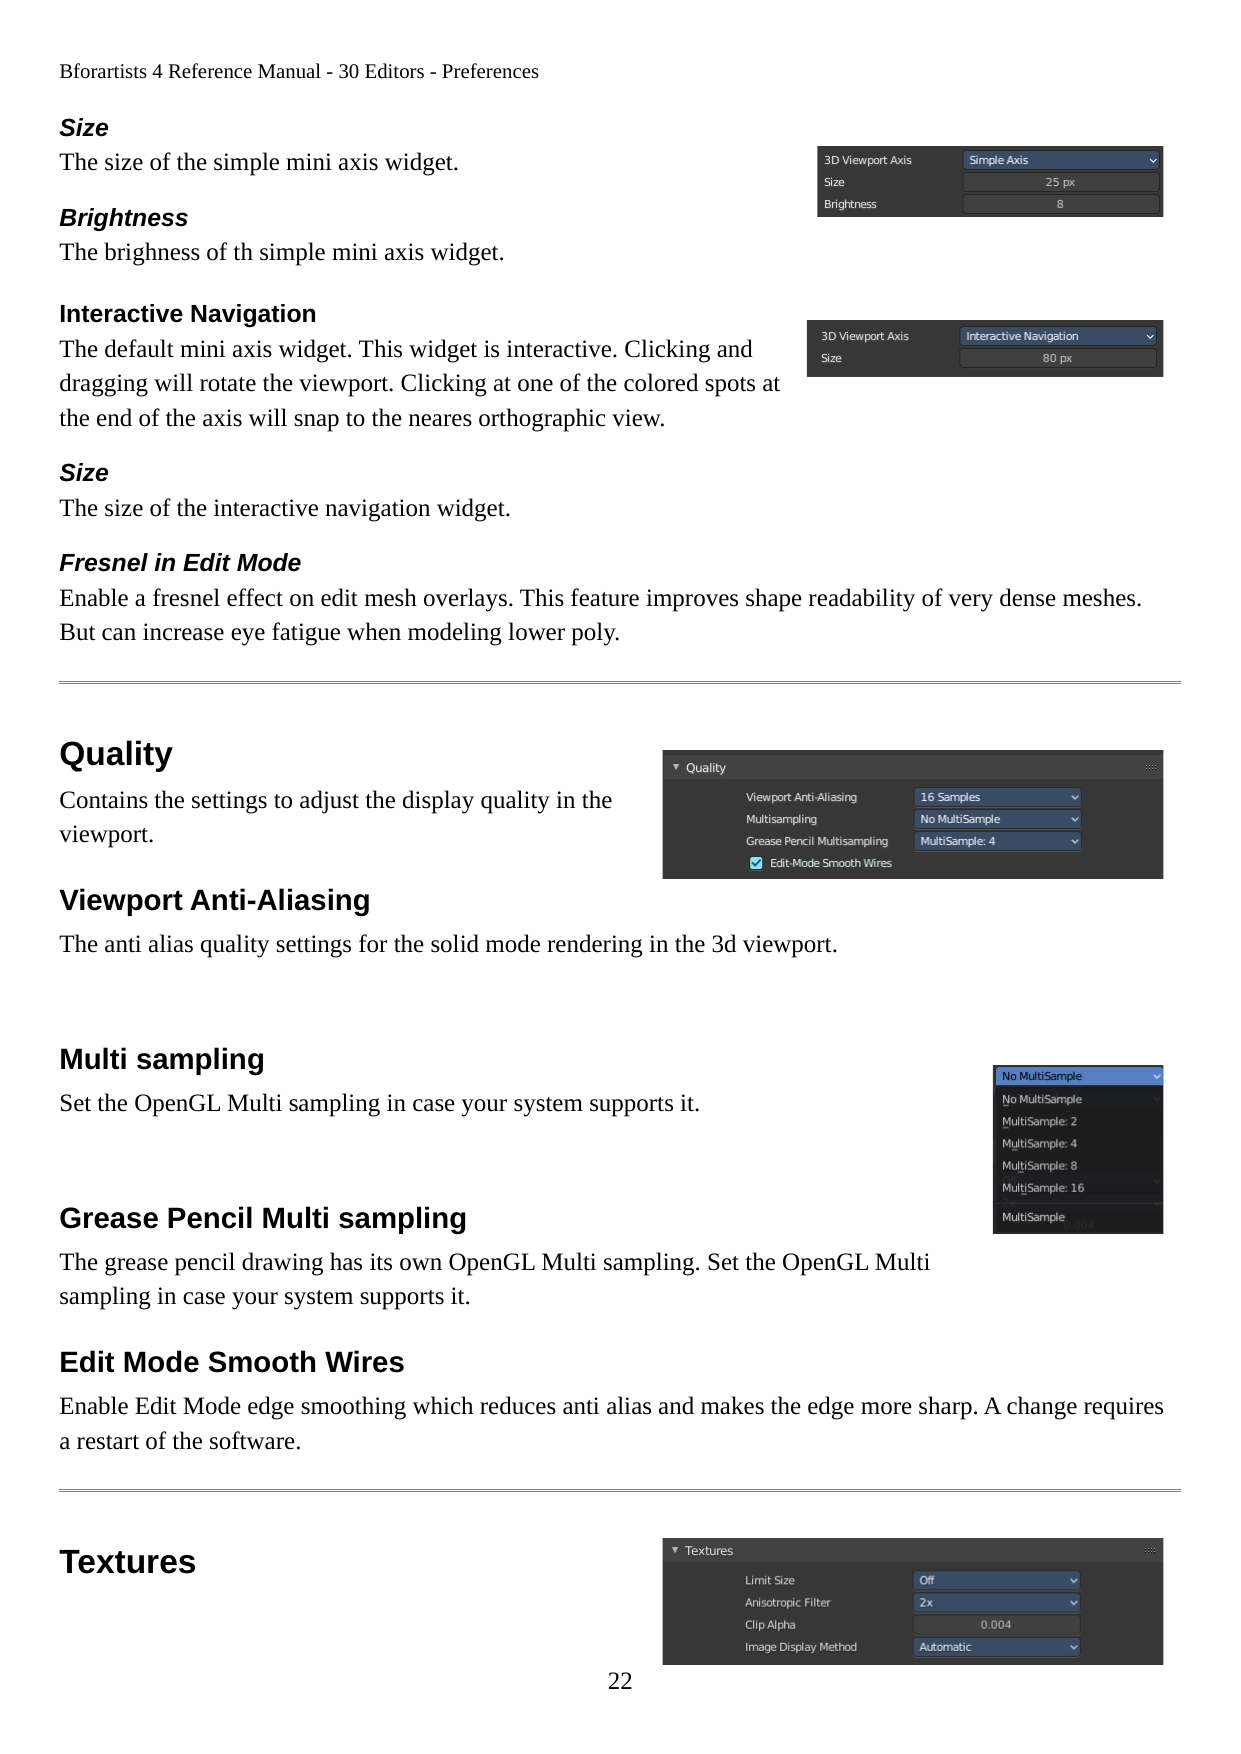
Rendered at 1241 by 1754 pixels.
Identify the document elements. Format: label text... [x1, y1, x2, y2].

text The size of the simple mini axis widget. [59, 147, 817, 176]
text The anti alias quality settings for the solid mode rendering in the 3d viewport. [59, 929, 1181, 958]
subtitle Multi sampling [59, 1042, 1181, 1076]
subtitle Viewport Anti-Aliasing [59, 883, 1181, 917]
text Enable Edit Mode edge smoothing which reduces anti alias and makes the edge more sharp. A change requires a restart of the software. [59, 1391, 1181, 1454]
subtitle Size [59, 113, 1181, 141]
picture [992, 1065, 1164, 1234]
picture [662, 1538, 1164, 1665]
picture [662, 750, 1164, 879]
text The size of the interactive navigation widget. [59, 493, 1181, 522]
subtitle [1164, 1542, 1181, 1581]
picture [806, 320, 1164, 377]
text Enable a fresnel effect on edit mesh overlays. This feature improves shape readability of very dense meshes. But can increase eye fatigue when modeling lower poly. [59, 583, 1181, 646]
text Set the OpenGL Multi sampling in case your system supports it. [59, 1088, 992, 1117]
text The default mini axis widget. This widget is interactive. Clicking and dragging will rotate the viewport. Clicking at one of the colored spots at the end of the axis will snap to the neares orthographic view. [59, 334, 1181, 432]
subtitle Edit Mode Smooth Wires [59, 1345, 1181, 1379]
subtitle Textures [59, 1542, 662, 1581]
text The brighness of th simple mini axis widget. [59, 237, 1181, 266]
subtitle Size [59, 458, 1181, 487]
subtitle [1164, 1201, 1181, 1234]
subtitle Quality [59, 733, 1181, 772]
subtitle Grease Pencil Multi sampling [59, 1201, 992, 1234]
text Contains the settings to adjust the display quality in the viewport. [59, 785, 662, 848]
subtitle Interactive Navigation [59, 299, 1181, 328]
text The grease pencil drawing has its own OpenGL Multi sampling. Set the OpenGL Multi sampling in case your system supports it. [59, 1247, 1181, 1310]
picture [817, 146, 1164, 217]
subtitle Brightness [59, 203, 1181, 231]
subtitle Fresnel in Edit Mode [59, 548, 1181, 577]
